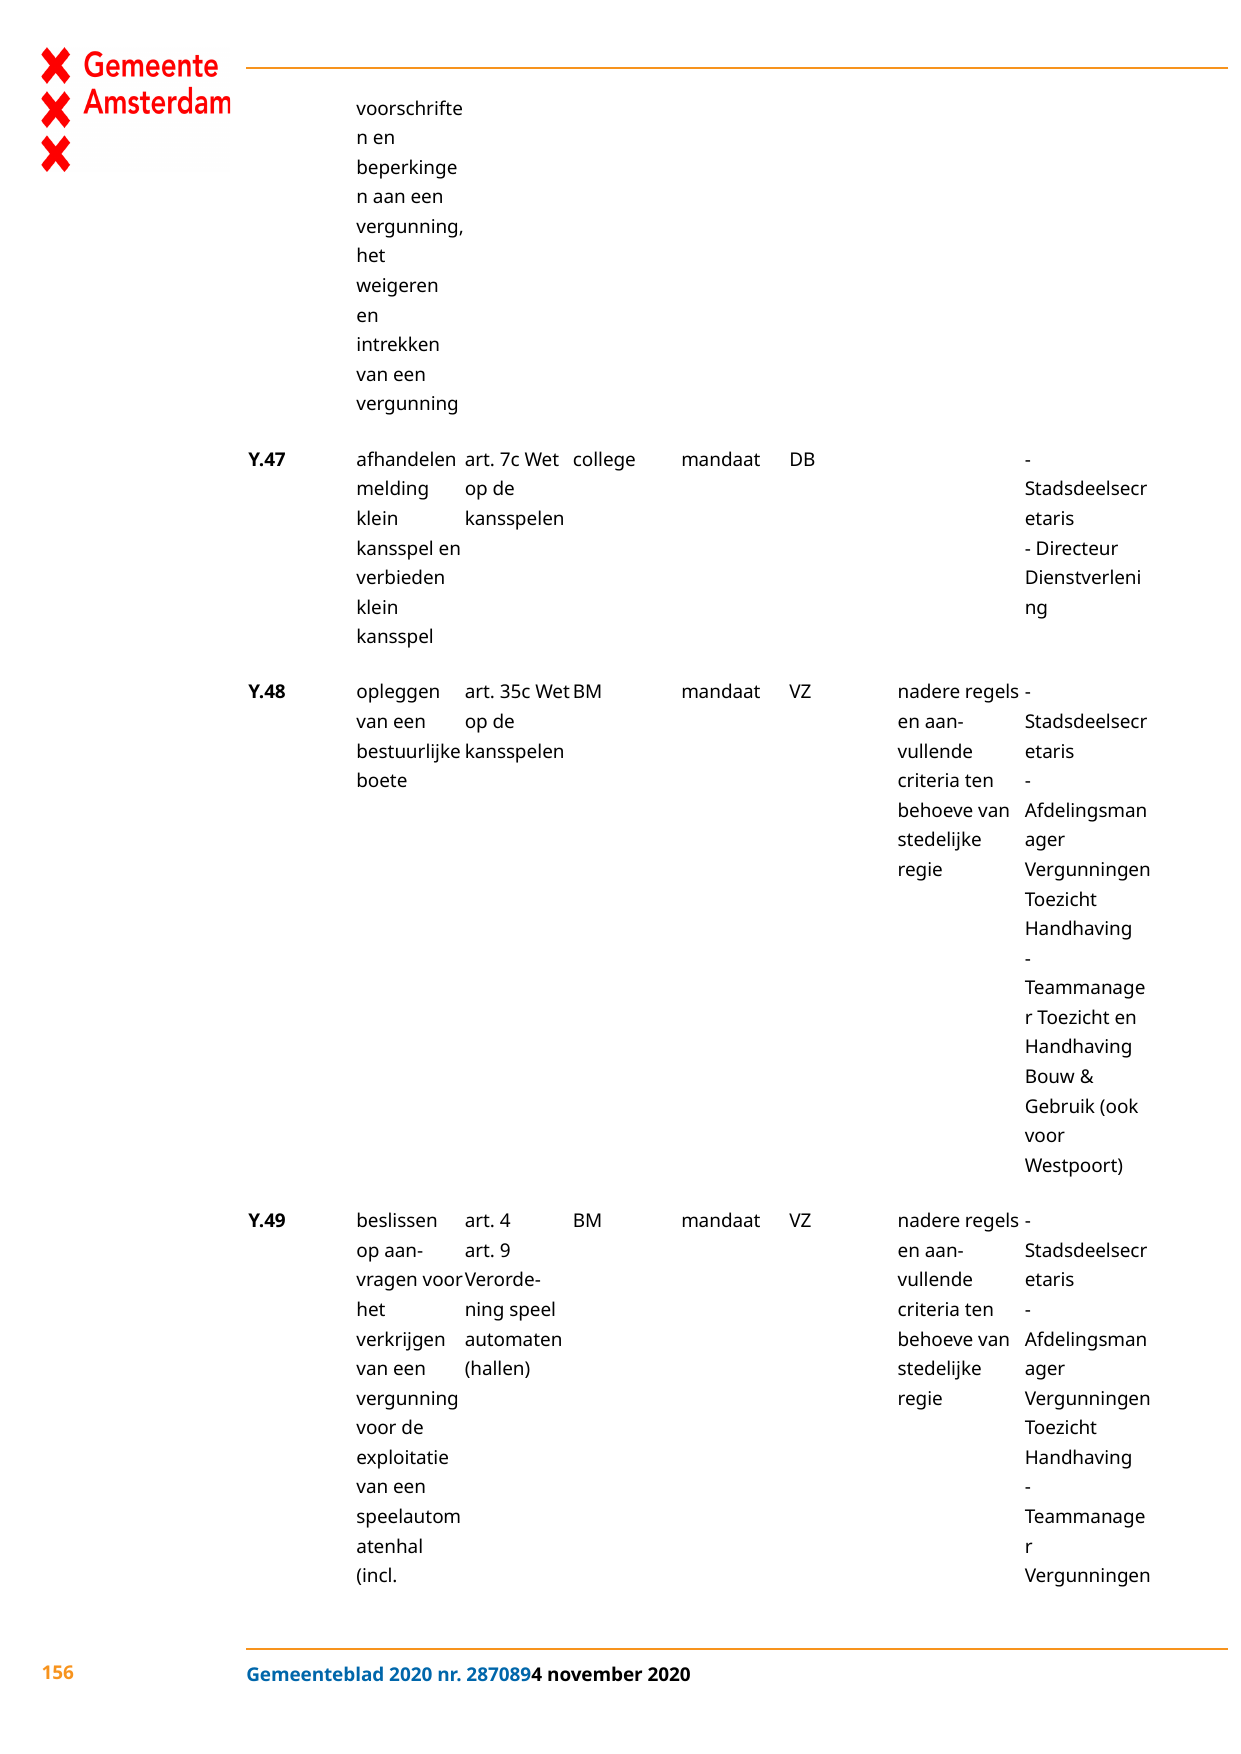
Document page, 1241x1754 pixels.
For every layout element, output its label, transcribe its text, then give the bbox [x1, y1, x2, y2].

table_cell [1025, 95, 1152, 416]
table_cell [248, 95, 356, 416]
table_cell afhandelen melding klein kansspel en verbieden klein kansspel [356, 416, 464, 649]
table_cell [789, 95, 897, 416]
table_cell BM [573, 1178, 681, 1588]
table_cell [465, 95, 573, 416]
table_cell - Stadsdeelsecretaris - Directeur Dienstverlening [1025, 416, 1152, 649]
table_cell BM [573, 649, 681, 1178]
table_cell college [573, 416, 681, 649]
table_cell mandaat [681, 1178, 789, 1588]
table_cell nadere regels en aan-vullende criteria ten behoeve van stedelijke regie [898, 649, 1024, 1178]
table_cell opleggen van een bestuurlijke boete [356, 649, 464, 1178]
table_cell VZ [789, 1178, 897, 1588]
table_cell [898, 95, 1024, 416]
table_cell Y.49 [248, 1178, 356, 1588]
table_cell DB [789, 416, 897, 649]
table_cell art. 35c Wet op de kansspelen [465, 649, 573, 1178]
table_cell nadere regels en aan-vullende criteria ten behoeve van stedelijke regie [898, 1178, 1024, 1588]
table_cell beslissen op aan-vragen voor het verkrijgen van een vergunning voor de exploitatie van een speelautomatenhal (incl. [356, 1178, 464, 1588]
table_cell - Stadsdeelsecretaris - Afdelingsmanager Vergunningen Toezicht Handhaving -Teammanager Toezicht en Handhaving Bouw & Gebruik (ook voor Westpoort) [1025, 649, 1152, 1178]
table_cell Y.47 [248, 416, 356, 649]
table_cell Y.48 [248, 649, 356, 1178]
picture [41, 47, 231, 172]
table_cell mandaat [681, 416, 789, 649]
table_cell [898, 416, 1024, 649]
table_cell - Stadsdeelsecretaris - Afdelingsmanager Vergunningen Toezicht Handhaving -Teammanager Vergunningen [1025, 1178, 1152, 1588]
table_cell voorschriften en beperkingen aan een vergunning, het weigeren en intrekken van een vergunning [356, 95, 464, 416]
table_cell mandaat [681, 649, 789, 1178]
table_cell [681, 95, 789, 416]
table_cell [573, 95, 681, 416]
table_cell art. 4 art. 9 Verorde-ning speel automaten (hallen) [465, 1178, 573, 1588]
table_cell art. 7c Wet op de kansspelen [465, 416, 573, 649]
table_cell VZ [789, 649, 897, 1178]
